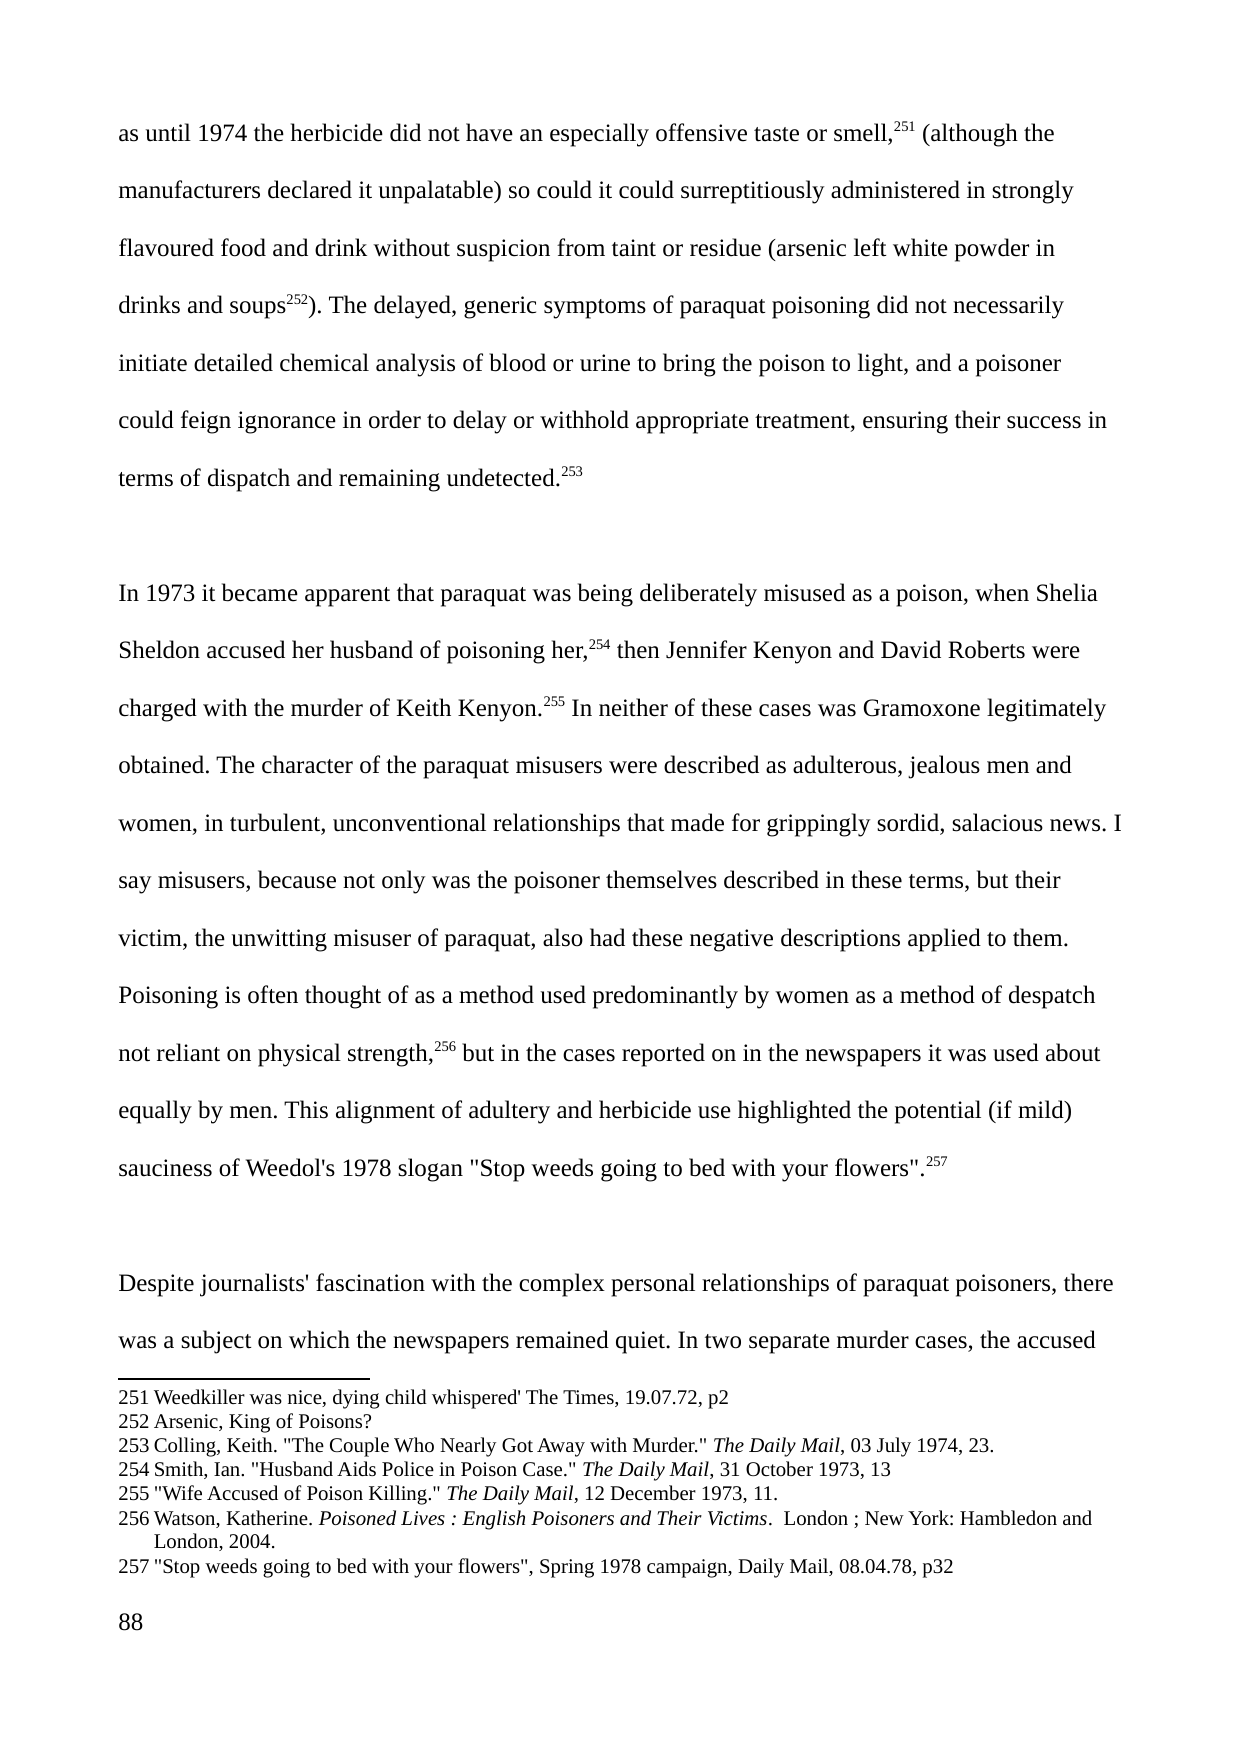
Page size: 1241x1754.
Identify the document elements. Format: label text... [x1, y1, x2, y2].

text "Wife Accused of Poison Killing." The Daily Mail, 12 December 1973, 11. [118, 1481, 1122, 1505]
text "Stop weeds going to bed with your flowers", Spring 1978 campaign, Daily Mail, 08.04.78, p32 [118, 1553, 1122, 1578]
text In 1973 it became apparent that paraquat was being deliberately misused as a poison, when Shelia Sheldon accused her husband of poisoning her, then Jennifer Kenyon and David Roberts were charged with the murder of Keith Kenyon. In neither of these cases was Gramoxone legitimately obtained. The character of the paraquat misusers were described as adulterous, jealous men and women, in turbulent, unconventional relationships that made for grippingly sordid, salacious news. I say misusers, because not only was the poisoner themselves described in these terms, but their victim, the unwitting misuser of paraquat, also had these negative descriptions applied to them. Poisoning is often thought of as a method used predominantly by women as a method of despatch not reliant on physical strength, but in the cases reported on in the newspapers it was used about equally by men. This alignment of adultery and herbicide use highlighted the potential (if mild) sauciness of Weedol's 1978 slogan "Stop weeds going to bed with your flowers". [118, 578, 1122, 1182]
text Smith, Ian. "Husband Aids Police in Poison Case." The Daily Mail, 31 October 1973, 13 [118, 1457, 1122, 1481]
text Colling, Keith. "The Couple Who Nearly Got Away with Murder." The Daily Mail, 03 July 1974, 23. [118, 1433, 1122, 1457]
text Watson, Katherine. Poisoned Lives : English Poisoners and Their Victims. London ; New York: Hambledon and London, 2004. [118, 1505, 1122, 1553]
text Weedkiller was nice, dying child whispered' The Times, 19.07.72, p2 [118, 1385, 1122, 1409]
text Arsenic, King of Poisons? [118, 1409, 1122, 1433]
text Despite journalists' fascination with the complex personal relationships of paraquat poisoners, there was a subject on which the newspapers remained quiet. In two separate murder cases, the accused [118, 1268, 1122, 1354]
text as until 1974 the herbicide did not have an especially offensive taste or smell, (although the manufacturers declared it unpalatable) so could it could surreptitiously administered in strongly flavoured food and drink without suspicion from taint or residue (arsenic left white powder in drinks and soups). The delayed, generic symptoms of paraquat poisoning did not necessarily initiate detailed chemical analysis of blood or urine to bring the poison to light, and a poisoner could feign ignorance in order to delay or withhold appropriate treatment, ensuring their success in terms of dispatch and remaining undetected. [118, 118, 1122, 492]
